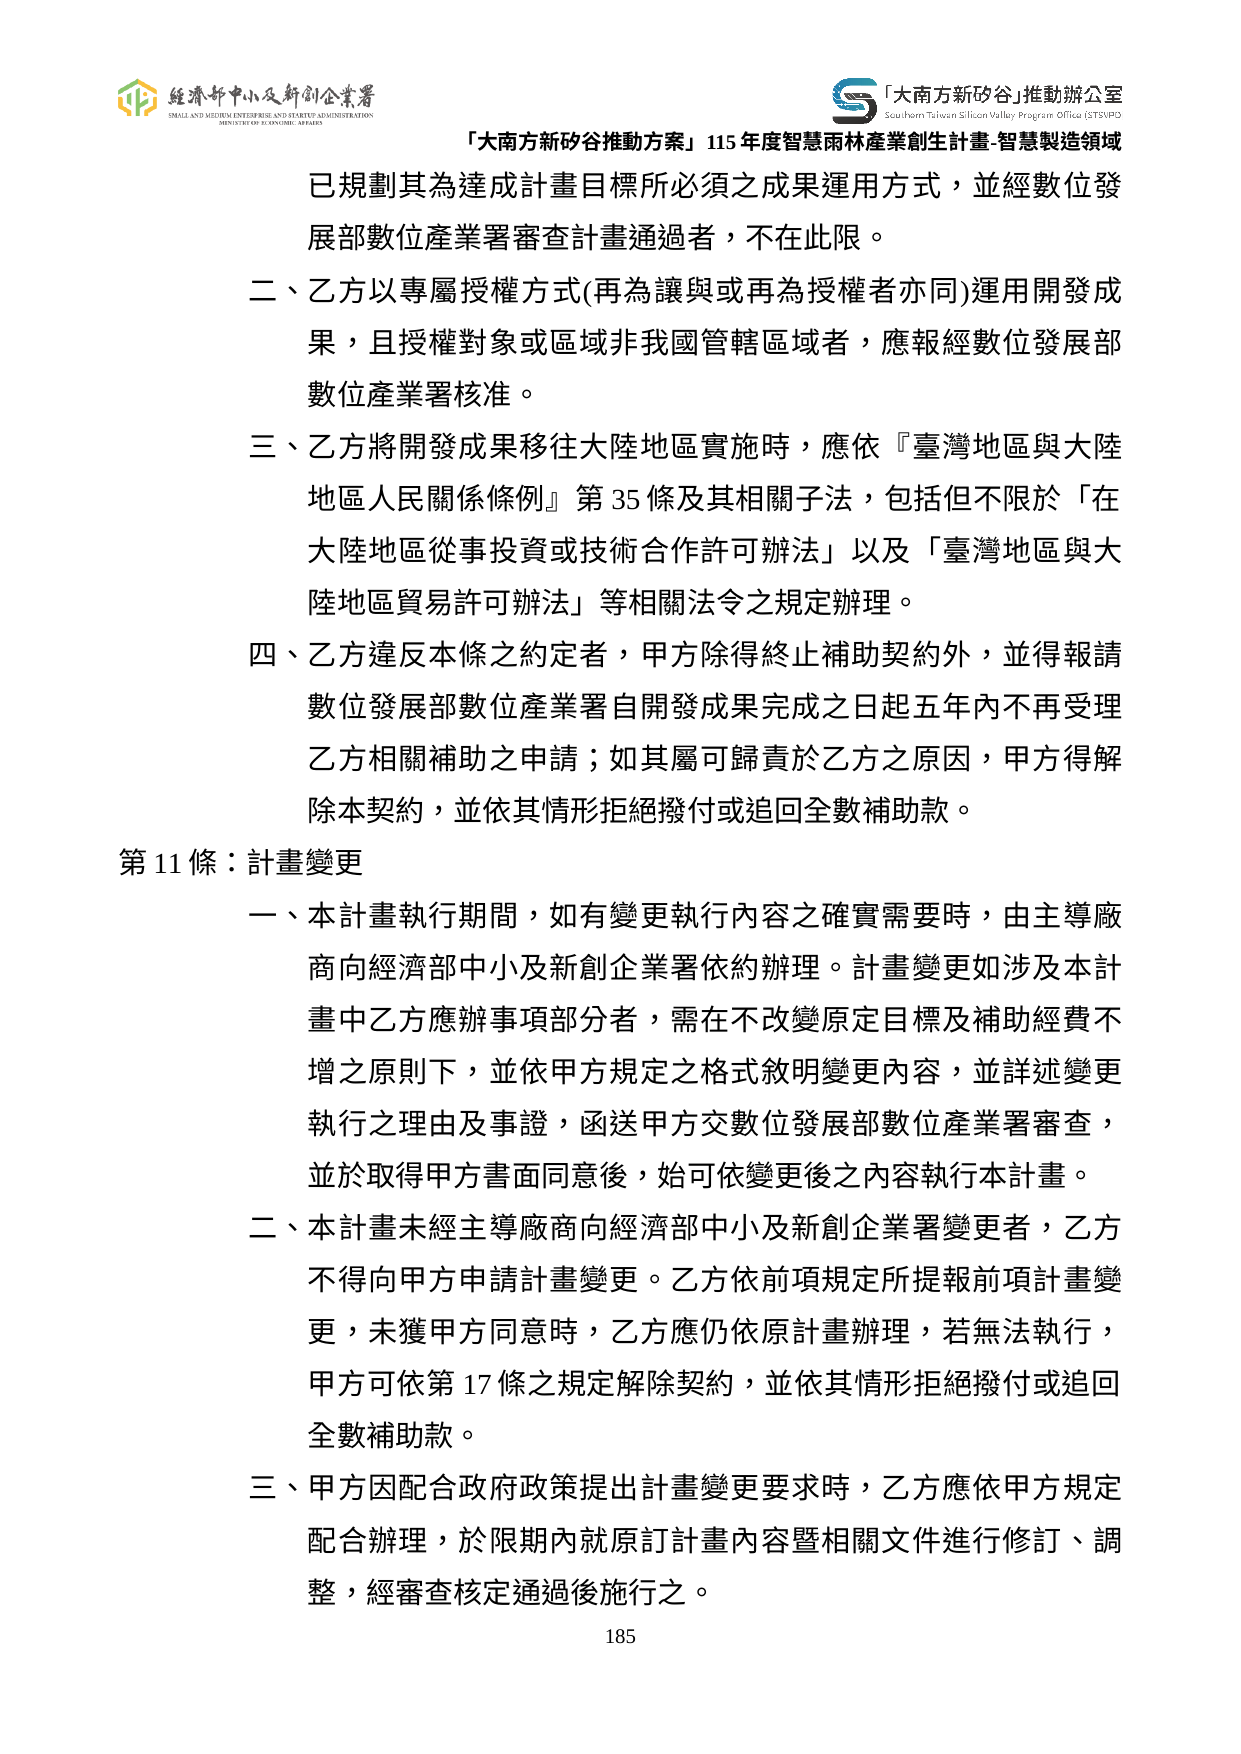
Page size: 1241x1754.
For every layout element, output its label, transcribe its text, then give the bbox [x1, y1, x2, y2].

text 三、 乙方將開發成果移往大陸地區實施時，應依『臺灣地區與大陸地區人民關係條例』第35條及其相關子法，包括但不限於「在大陸地區從事投資或技術合作許可辦法」以及「臺灣地區與大陸地區貿易許可辦法」等相關法令之規定辦理。 [249, 416, 1122, 624]
text 一、 本計畫執行期間，如有變更執行內容之確實需要時，由主導廠商向經濟部中小及新創企業署依約辦理。計畫變更如涉及本計畫中乙方應辦事項部分者，需在不改變原定目標及補助經費不增之原則下，並依甲方規定之格式敘明變更內容，並詳述變更執行之理由及事證，函送甲方交數位發展部數位產業署審查，並於取得甲方書面同意後，始可依變更後之內容執行本計畫。 [249, 884, 1122, 1197]
text 三、 甲方因配合政府政策提出計畫變更要求時，乙方應依甲方規定配合辦理，於限期內就原訂計畫內容暨相關文件進行修訂、調整，經審查核定通過後施行之。 [249, 1457, 1122, 1613]
text 第11條：計畫變更 [118, 832, 1122, 884]
text 已規劃其為達成計畫目標所必須之成果運用方式，並經數位發展部數位產業署審查計畫通過者，不在此限。 [249, 155, 1122, 259]
text 四、 乙方違反本條之約定者，甲方除得終止補助契約外，並得報請數位發展部數位產業署自開發成果完成之日起五年內不再受理乙方相關補助之申請；如其屬可歸責於乙方之原因，甲方得解除本契約，並依其情形拒絕撥付或追回全數補助款。 [249, 624, 1122, 832]
text 二、 乙方以專屬授權方式(再為讓與或再為授權者亦同)運用開發成果，且授權對象或區域非我國管轄區域者，應報經數位發展部數位產業署核准。 [249, 259, 1122, 416]
text 二、 本計畫未經主導廠商向經濟部中小及新創企業署變更者，乙方不得向甲方申請計畫變更。乙方依前項規定所提報前項計畫變更，未獲甲方同意時，乙方應仍依原計畫辦理，若無法執行，甲方可依第17條之規定解除契約，並依其情形拒絕撥付或追回全數補助款。 [249, 1197, 1122, 1457]
